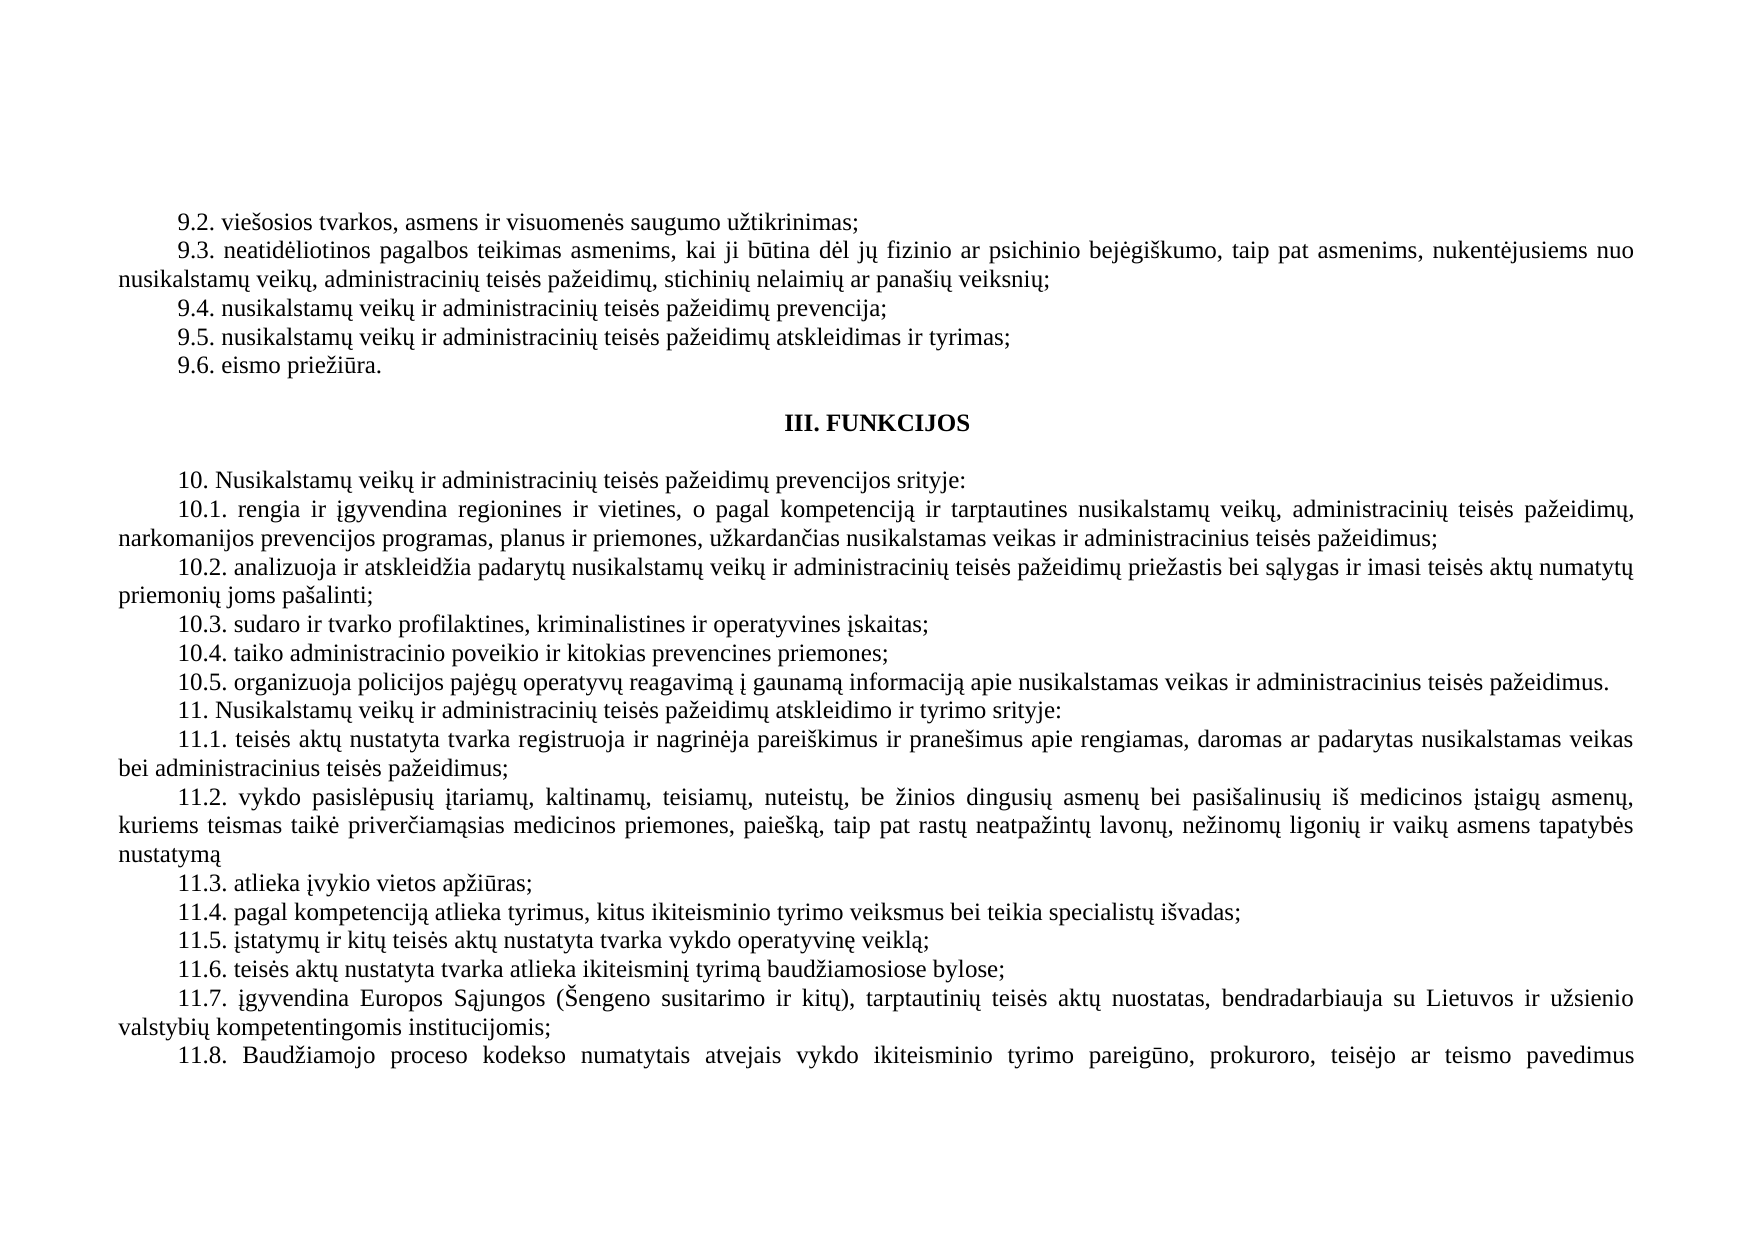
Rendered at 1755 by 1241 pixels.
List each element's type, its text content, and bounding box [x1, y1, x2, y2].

text 11. Nusikalstamų veikų ir administracinių teisės pažeidimų atskleidimo ir tyrimo srityje: [118, 695, 1636, 724]
text 11.4. pagal kompetenciją atlieka tyrimus, kitus ikiteisminio tyrimo veiksmus bei teikia specialistų išvadas; [118, 897, 1636, 925]
text 10.4. taiko administracinio poveikio ir kitokias prevencines priemones; [118, 638, 1636, 667]
text 11.5. įstatymų ir kitų teisės aktų nustatyta tvarka vykdo operatyvinę veiklą; [118, 925, 1636, 954]
text 10. Nusikalstamų veikų ir administracinių teisės pažeidimų prevencijos srityje: [118, 465, 1636, 494]
text 10.3. sudaro ir tvarko profilaktines, kriminalistines ir operatyvines įskaitas; [118, 609, 1636, 638]
text 11.3. atlieka įvykio vietos apžiūras; [118, 868, 1636, 897]
text III. FUNKCIJOS [118, 408, 1636, 437]
text 9.4. nusikalstamų veikų ir administracinių teisės pažeidimų prevencija; [118, 293, 1636, 322]
text 11.6. teisės aktų nustatyta tvarka atlieka ikiteisminį tyrimą baudžiamosiose bylose; [118, 954, 1636, 983]
text 11.8. Baudžiamojo proceso kodekso numatytais atvejais vykdo ikiteisminio tyrimo pareigūno, prokuroro, teisėjo ar teismo pavedimus [118, 1040, 1636, 1069]
text 10.2. analizuoja ir atskleidžia padarytų nusikalstamų veikų ir administracinių teisės pažeidimų priežastis bei sąlygas ir imasi teisės aktų numatytų priemonių joms pašalinti; [118, 552, 1636, 609]
text 9.3. neatidėliotinos pagalbos teikimas asmenims, kai ji būtina dėl jų fizinio ar psichinio bejėgiškumo, taip pat asmenims, nukentėjusiems nuo nusikalstamų veikų, administracinių teisės pažeidimų, stichinių nelaimių ar panašių veiksnių; [118, 235, 1636, 293]
text 9.6. eismo priežiūra. [118, 350, 1636, 379]
text 11.1. teisės aktų nustatyta tvarka registruoja ir nagrinėja pareiškimus ir pranešimus apie rengiamas, daromas ar padarytas nusikalstamas veikas bei administracinius teisės pažeidimus; [118, 724, 1636, 782]
text 11.7. įgyvendina Europos Sąjungos (Šengeno susitarimo ir kitų), tarptautinių teisės aktų nuostatas, bendradarbiauja su Lietuvos ir užsienio valstybių kompetentingomis institucijomis; [118, 983, 1636, 1040]
text 10.5. organizuoja policijos pajėgų operatyvų reagavimą į gaunamą informaciją apie nusikalstamas veikas ir administracinius teisės pažeidimus. [118, 667, 1636, 695]
text 11.2. vykdo pasislėpusių įtariamų, kaltinamų, teisiamų, nuteistų, be žinios dingusių asmenų bei pasišalinusių iš medicinos įstaigų asmenų, kuriems teismas taikė priverčiamąsias medicinos priemones, paiešką, taip pat rastų neatpažintų lavonų, nežinomų ligonių ir vaikų asmens tapatybės nustatymą [118, 782, 1636, 868]
text 9.2. viešosios tvarkos, asmens ir visuomenės saugumo užtikrinimas; [118, 207, 1636, 235]
text 10.1. rengia ir įgyvendina regionines ir vietines, o pagal kompetenciją ir tarptautines nusikalstamų veikų, administracinių teisės pažeidimų, narkomanijos prevencijos programas, planus ir priemones, užkardančias nusikalstamas veikas ir administracinius teisės pažeidimus; [118, 494, 1636, 552]
text 9.5. nusikalstamų veikų ir administracinių teisės pažeidimų atskleidimas ir tyrimas; [118, 322, 1636, 350]
